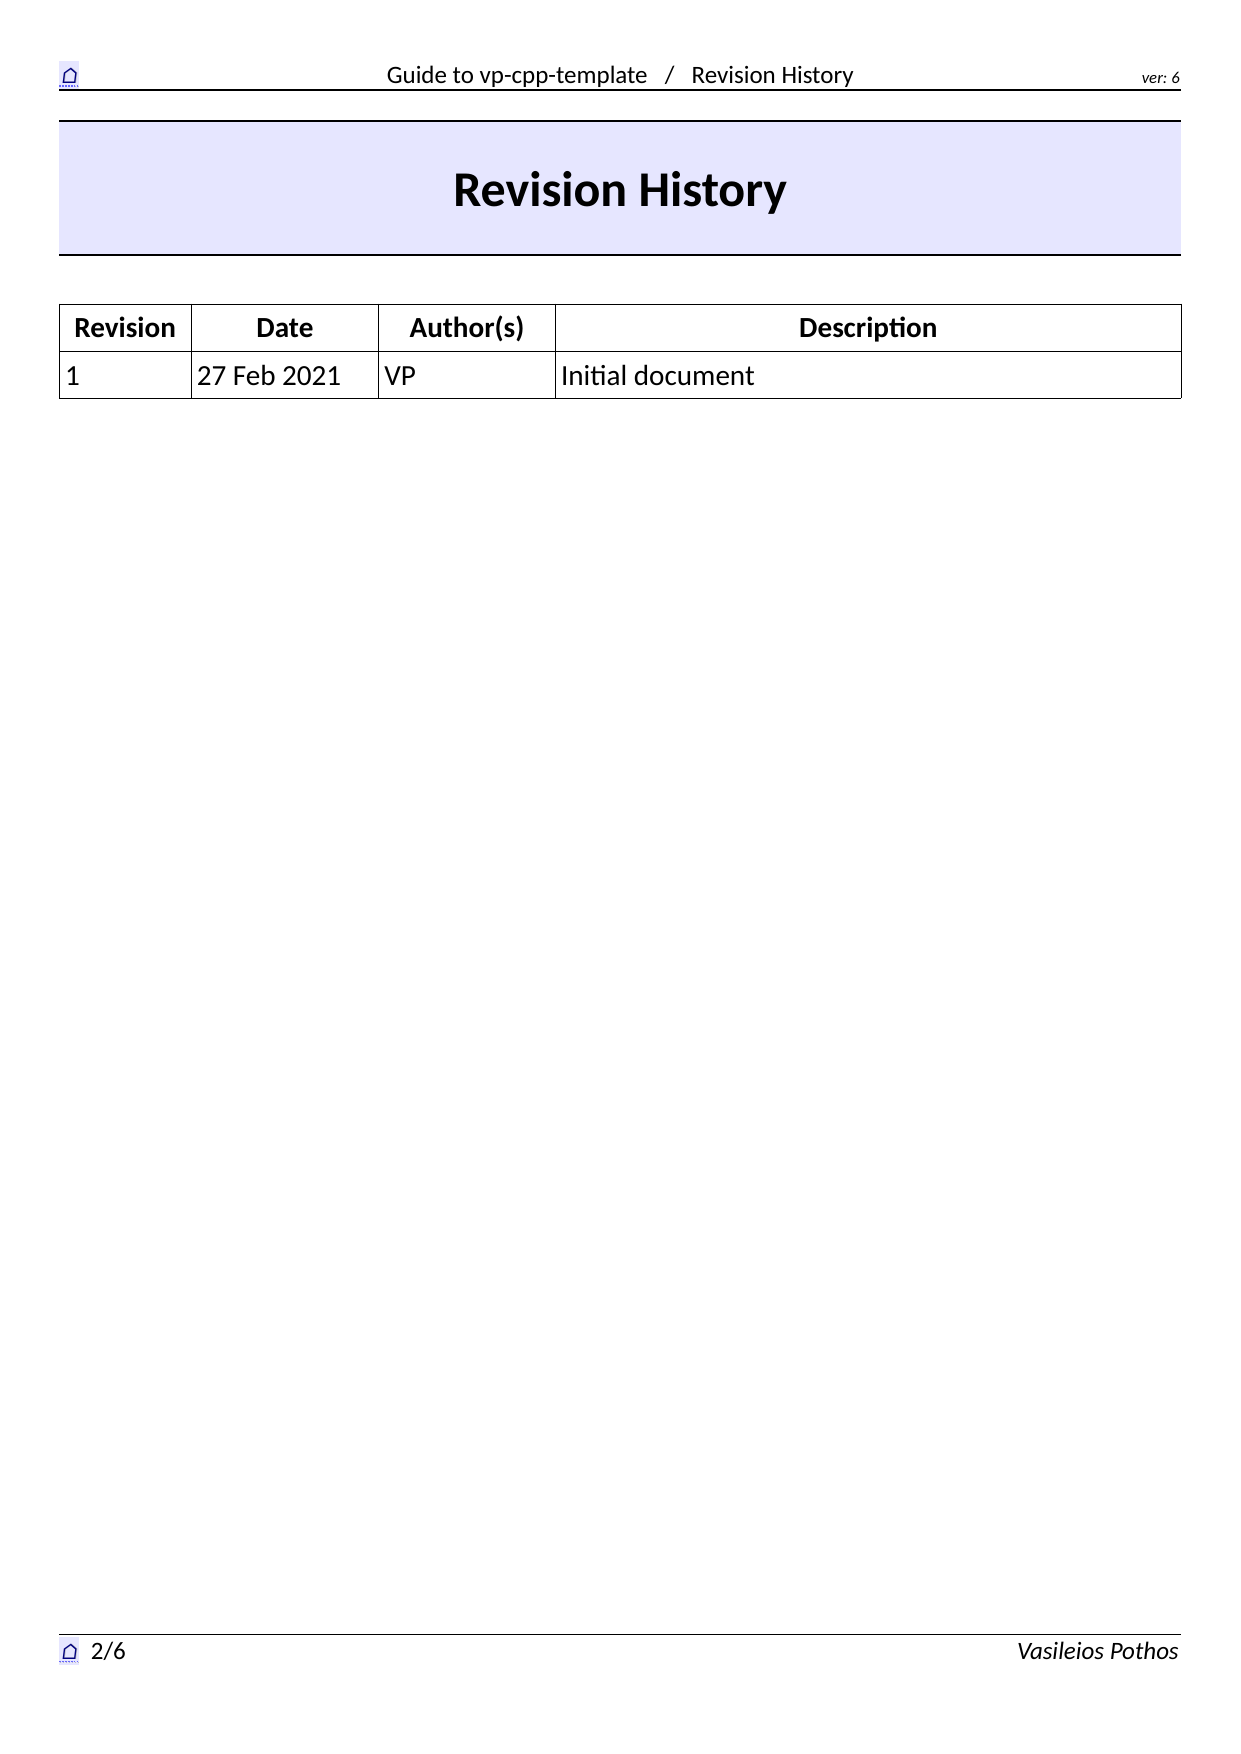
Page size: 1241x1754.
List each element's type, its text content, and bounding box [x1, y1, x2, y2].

table_cell 1 [60, 352, 191, 398]
table_cell 27 Feb 2021 [192, 352, 378, 398]
table_header Description [556, 305, 1181, 351]
table_header Revision [60, 305, 191, 351]
table_cell Initial document [556, 352, 1181, 398]
title Revision History [59, 122, 1181, 254]
table_cell VP [379, 352, 555, 398]
table_header Author(s) [379, 305, 555, 351]
table_header Date [192, 305, 378, 351]
